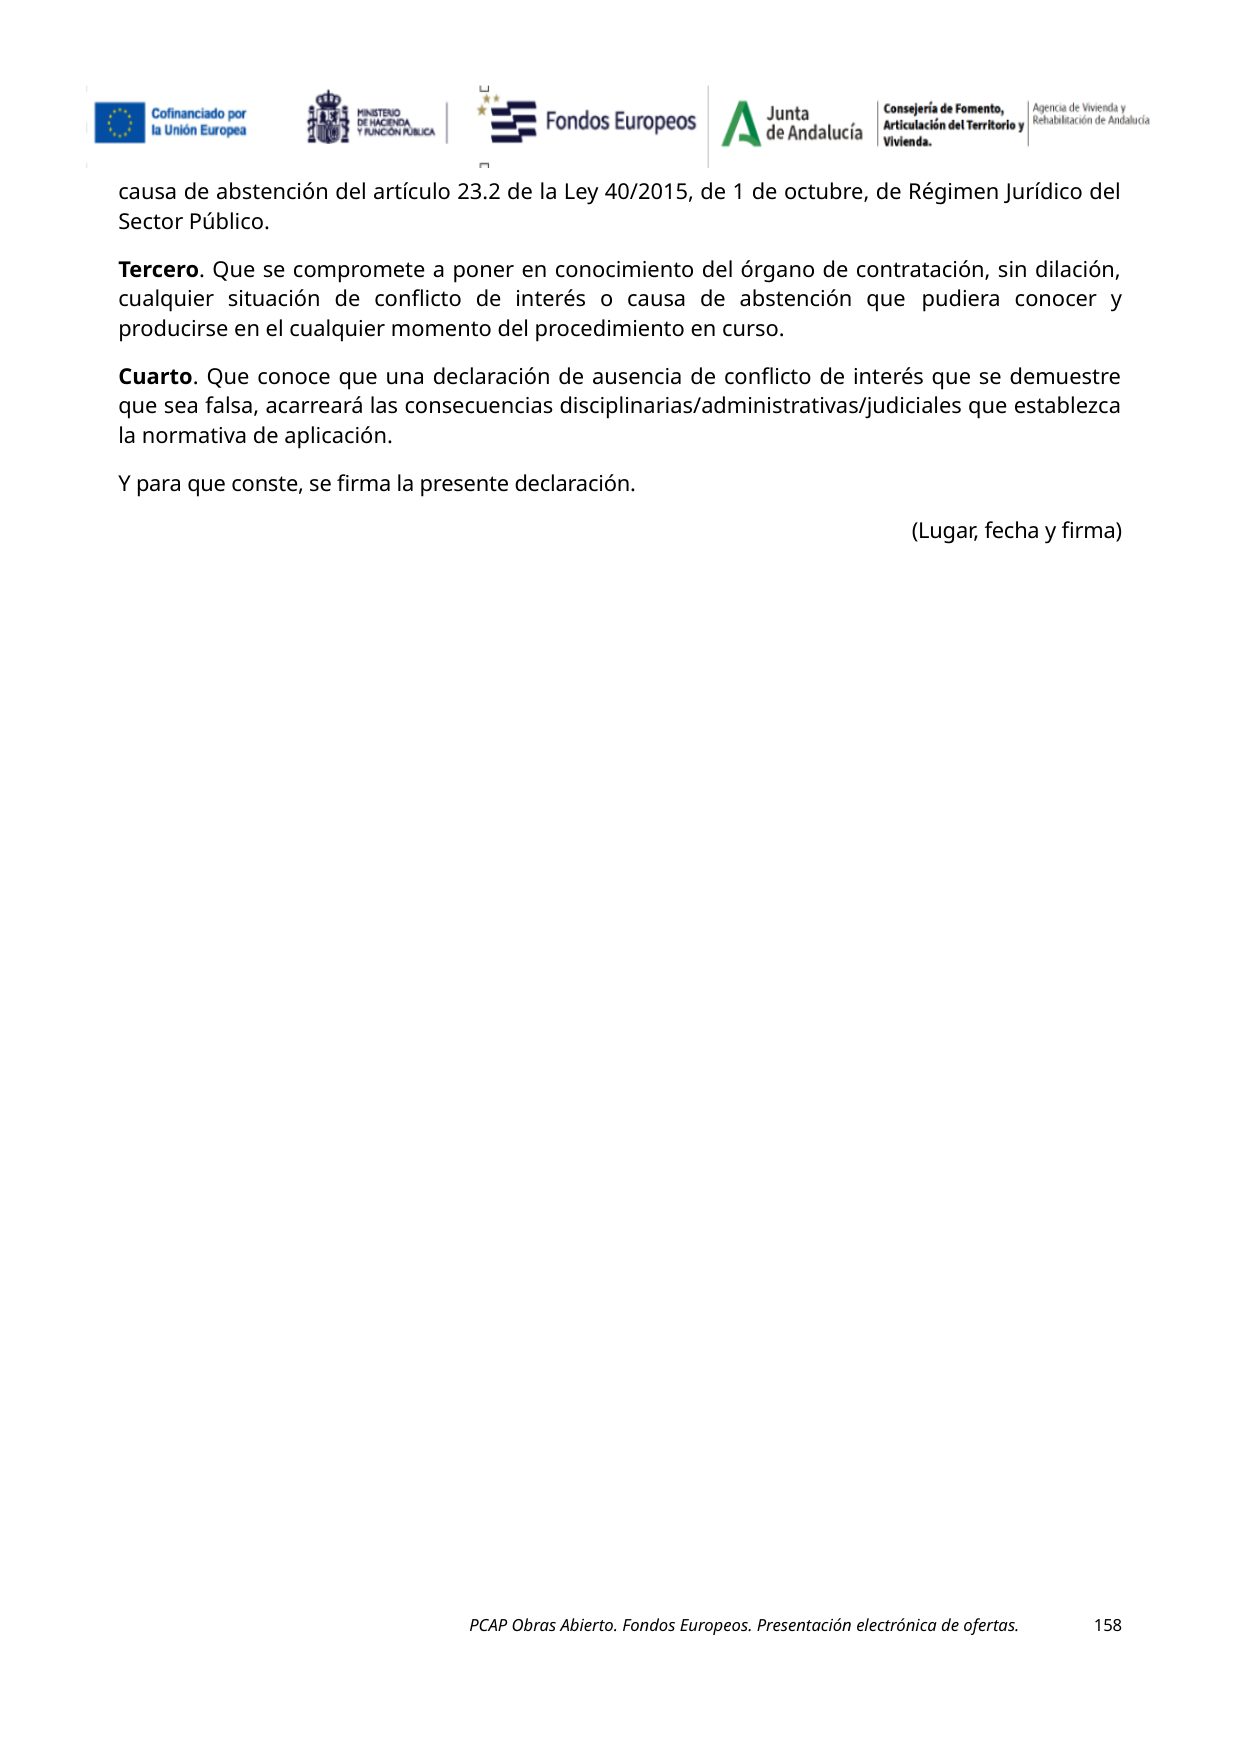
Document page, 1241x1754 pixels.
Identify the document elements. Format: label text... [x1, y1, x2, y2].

picture [86, 81, 1164, 168]
text Cuarto. Que conoce que una declaración de ausencia de conflicto de interés que se demuestre que sea falsa, acarreará las consecuencias disciplinarias/administrativas/judiciales que establezca la normativa de aplicación. [118, 361, 1122, 450]
text causa de abstención del artículo 23.2 de la Ley 40/2015, de 1 de octubre, de Régimen Jurídico del Sector Público. [118, 176, 1122, 236]
text (Lugar, fecha y firma) [118, 515, 1122, 547]
text Tercero. Que se compromete a poner en conocimiento del órgano de contratación, sin dilación, cualquier situación de conflicto de interés o causa de abstención que pudiera conocer y producirse en el cualquier momento del procedimiento en curso. [118, 254, 1122, 343]
text Y para que conste, se firma la presente declaración. [118, 468, 1122, 498]
